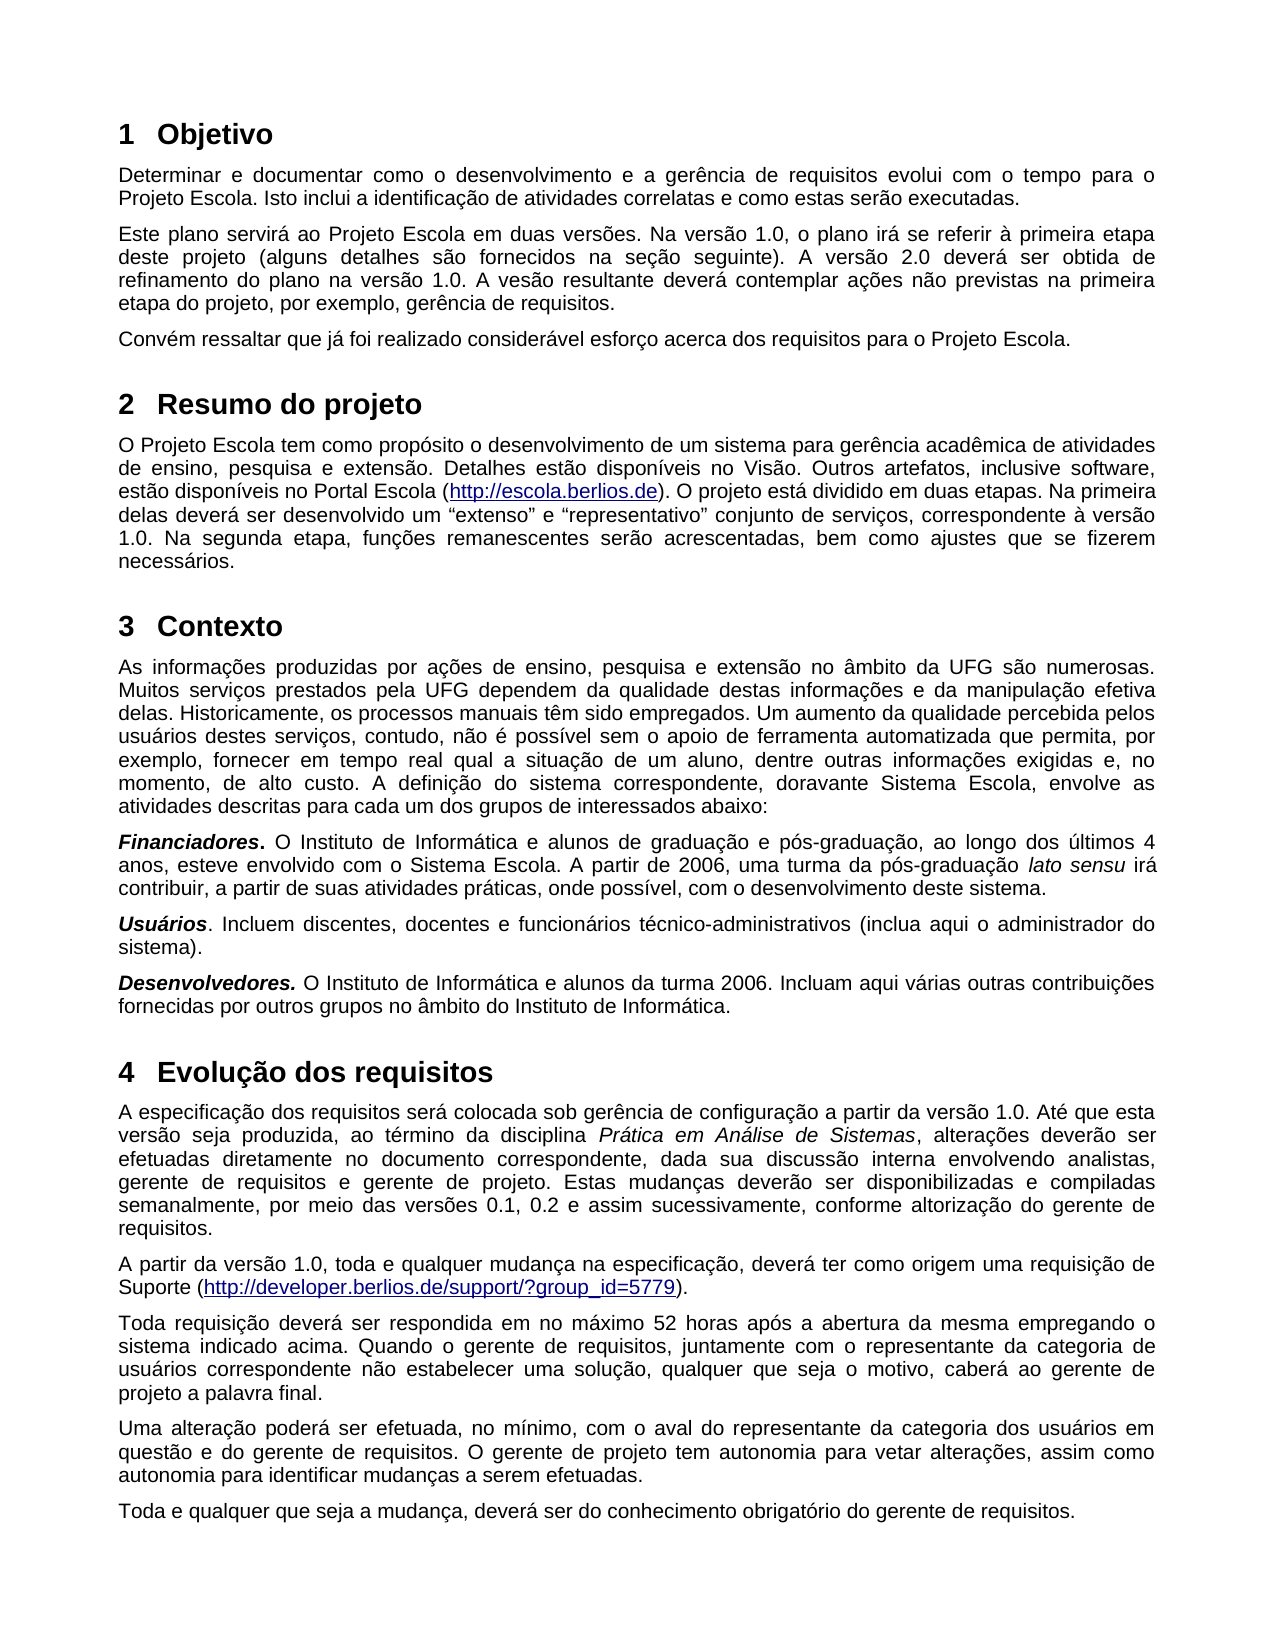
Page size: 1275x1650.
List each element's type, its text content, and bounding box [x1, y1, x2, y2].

text Convém ressaltar que já foi realizado considerável esforço acerca dos requisitos para o Projeto Escola. [118, 328, 1157, 351]
text As informações produzidas por ações de ensino, pesquisa e extensão no âmbito da UFG são numerosas. Muitos serviços prestados pela UFG dependem da qualidade destas informações e da manipulação efetiva delas. Historicamente, os processos manuais têm sido empregados. Um aumento da qualidade percebida pelos usuários destes serviços, contudo, não é possível sem o apoio de ferramenta automatizada que permita, por exemplo, fornecer em tempo real qual a situação de um aluno, dentre outras informações exigidas e, no momento, de alto custo. A definição do sistema correspondente, doravante Sistema Escola, envolve as atividades descritas para cada um dos grupos de interessados abaixo: [118, 655, 1157, 818]
subtitle Evolução dos requisitos [118, 1056, 1157, 1088]
text Este plano servirá ao Projeto Escola em duas versões. Na versão 1.0, o plano irá se referir à primeira etapa deste projeto (alguns detalhes são fornecidos na seção seguinte). A versão 2.0 deverá ser obtida de refinamento do plano na versão 1.0. A vesão resultante deverá contemplar ações não previstas na primeira etapa do projeto, por exemplo, gerência de requisitos. [118, 222, 1157, 315]
text Usuários. Incluem discentes, docentes e funcionários técnico-administrativos (inclua aqui o administrador do sistema). [118, 913, 1157, 959]
text Desenvolvedores. O Instituto de Informática e alunos da turma 2006. Incluam aqui várias outras contribuições fornecidas por outros grupos no âmbito do Instituto de Informática. [118, 972, 1157, 1018]
text A partir da versão 1.0, toda e qualquer mudança na especificação, deverá ter como origem uma requisição de Suporte (http://developer.berlios.de/support/?group_id=5779). [118, 1253, 1157, 1299]
text Financiadores. O Instituto de Informática e alunos de graduação e pós-graduação, ao longo dos últimos 4 anos, esteve envolvido com o Sistema Escola. A partir de 2006, uma turma da pós-graduação lato sensu irá contribuir, a partir de suas atividades práticas, onde possível, com o desenvolvimento deste sistema. [118, 831, 1157, 900]
text Toda requisição deverá ser respondida em no máximo 52 horas após a abertura da mesma empregando o sistema indicado acima. Quando o gerente de requisitos, juntamente com o representante da categoria de usuários correspondente não estabelecer uma solução, qualquer que seja o motivo, caberá ao gerente de projeto a palavra final. [118, 1312, 1157, 1404]
text Toda e qualquer que seja a mudança, deverá ser do conhecimento obrigatório do gerente de requisitos. [118, 1499, 1157, 1522]
subtitle Resumo do projeto [118, 388, 1157, 421]
text Uma alteração poderá ser efetuada, no mínimo, com o aval do representante da categoria dos usuários em questão e do gerente de requisitos. O gerente de projeto tem autonomia para vetar alterações, assim como autonomia para identificar mudanças a serem efetuadas. [118, 1417, 1157, 1487]
text Determinar e documentar como o desenvolvimento e a gerência de requisitos evolui com o tempo para o Projeto Escola. Isto inclui a identificação de atividades correlatas e como estas serão executadas. [118, 163, 1157, 210]
subtitle Contexto [118, 610, 1157, 643]
text A especificação dos requisitos será colocada sob gerência de configuração a partir da versão 1.0. Até que esta versão seja produzida, ao término da disciplina Prática em Análise de Sistemas, alterações deverão ser efetuadas diretamente no documento correspondente, dada sua discussão interna envolvendo analistas, gerente de requisitos e gerente de projeto. Estas mudanças deverão ser disponibilizadas e compiladas semanalmente, por meio das versões 0.1, 0.2 e assim sucessivamente, conforme altorização do gerente de requisitos. [118, 1101, 1157, 1240]
text O Projeto Escola tem como propósito o desenvolvimento de um sistema para gerência acadêmica de atividades de ensino, pesquisa e extensão. Detalhes estão disponíveis no Visão. Outros artefatos, inclusive software, estão disponíveis no Portal Escola (http://escola.berlios.de). O projeto está dividido em duas etapas. Na primeira delas deverá ser desenvolvido um “extenso” e “representativo” conjunto de serviços, correspondente à versão 1.0. Na segunda etapa, funções remanescentes serão acrescentadas, bem como ajustes que se fizerem necessários. [118, 433, 1157, 573]
subtitle Objetivo [118, 118, 1157, 151]
